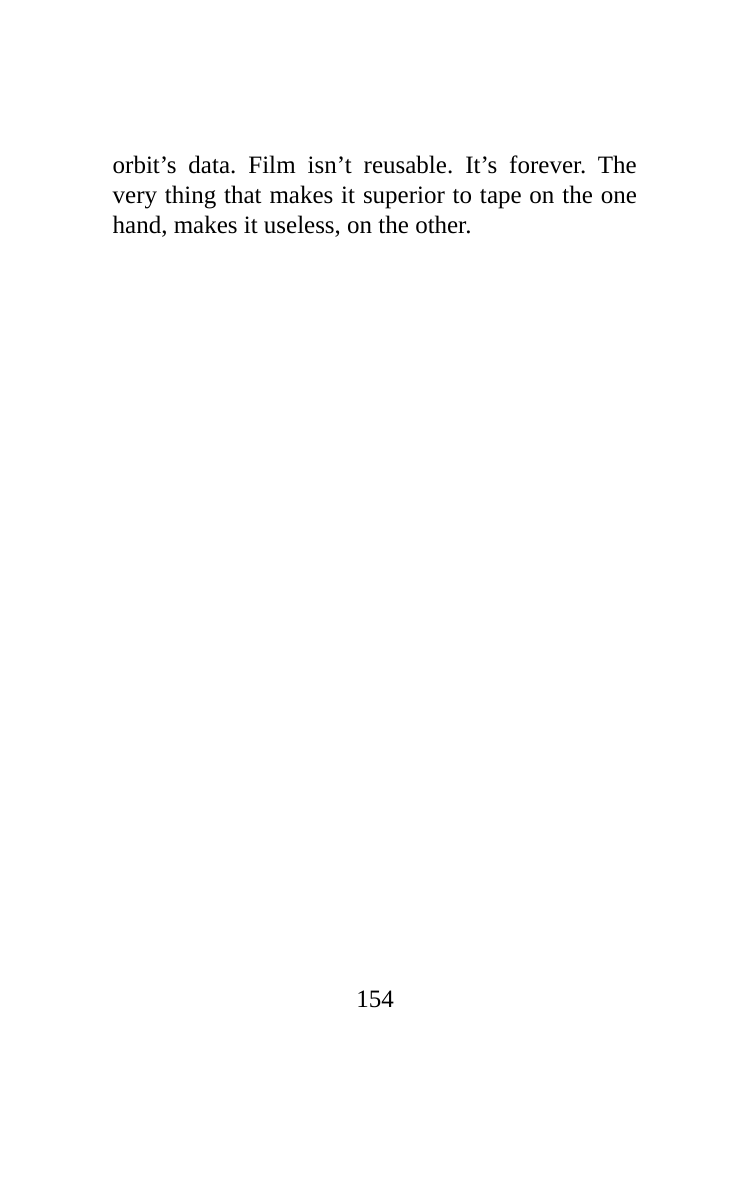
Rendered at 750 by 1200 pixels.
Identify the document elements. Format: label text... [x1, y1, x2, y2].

text orbit’s data. Film isn’t reusable. It’s forever. The very thing that makes it superior to tape on the one hand, makes it useless, on the other. [112, 150, 637, 240]
